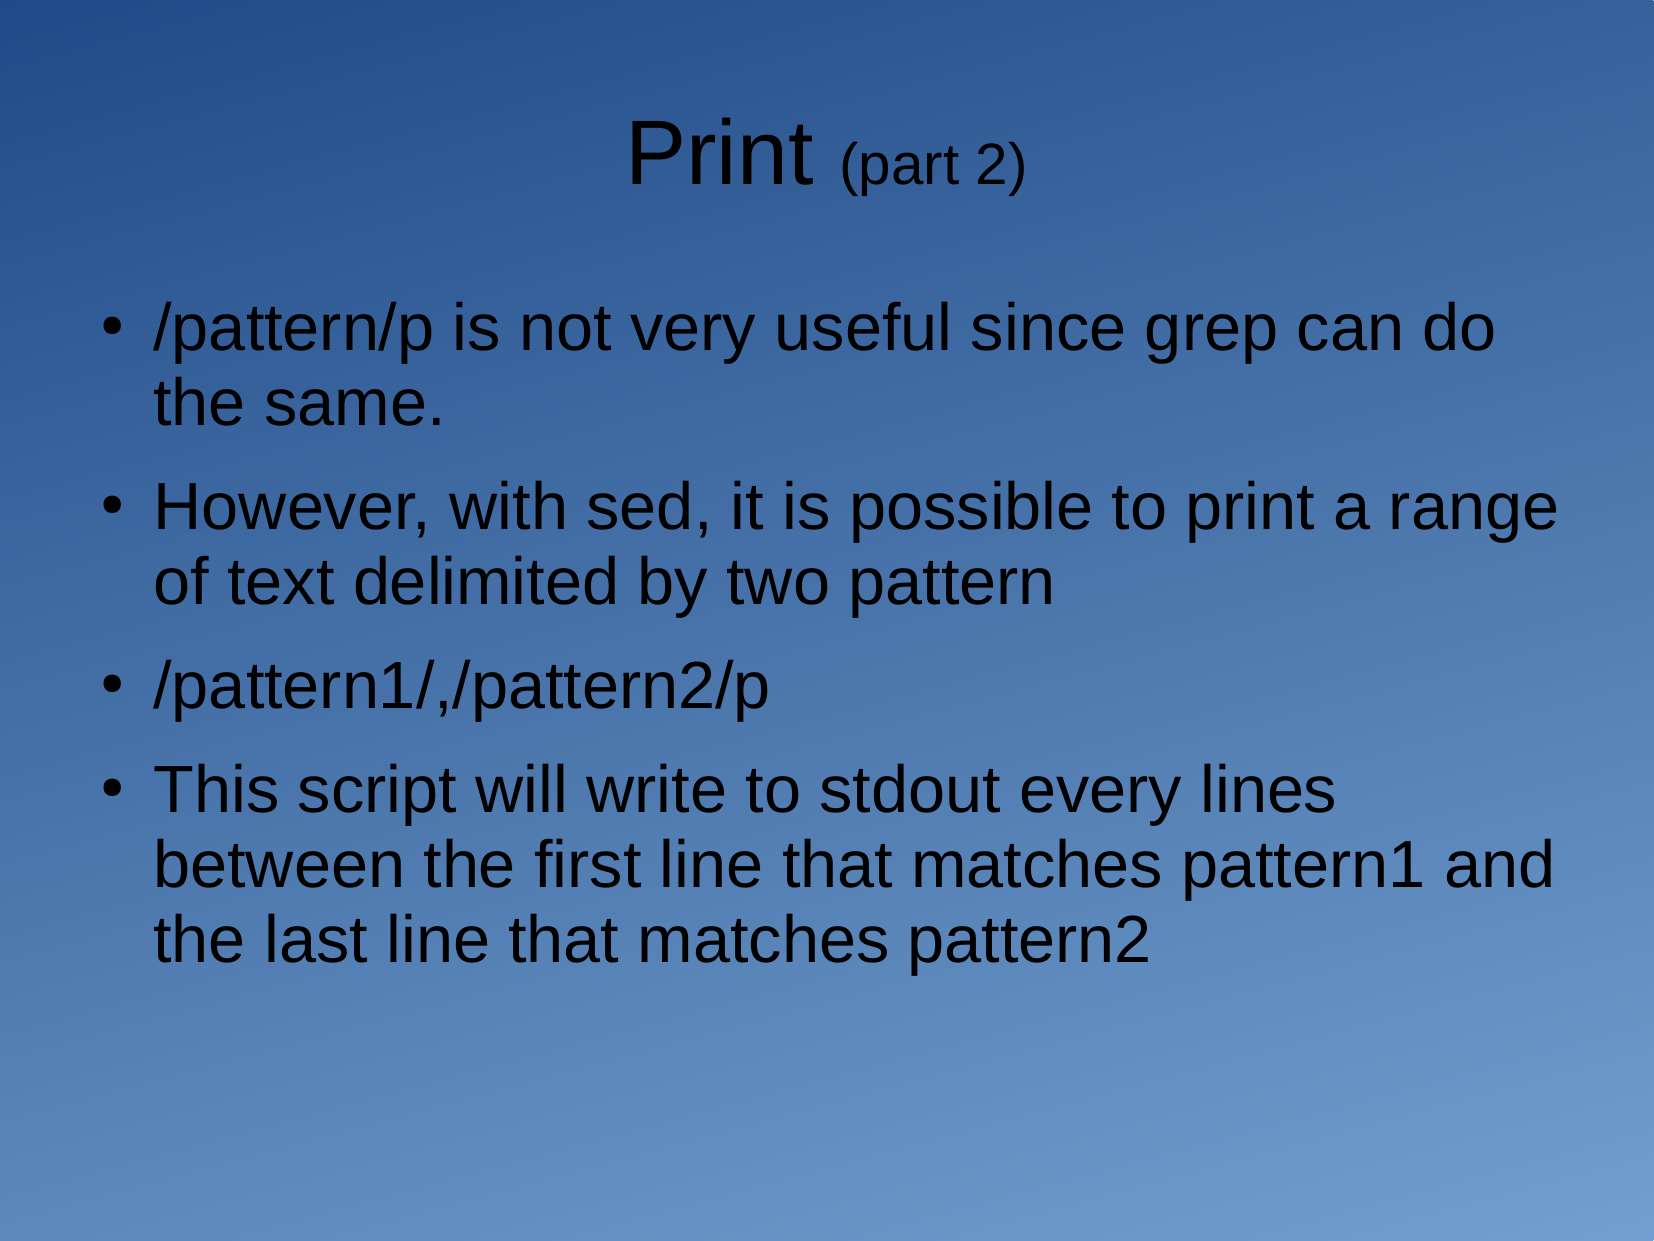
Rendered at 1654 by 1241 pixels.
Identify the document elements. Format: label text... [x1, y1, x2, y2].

title Print (part 2) [82, 49, 1571, 257]
list /pattern/p is not very useful since grep can do the same. However, with sed, it is possible to print a range of text delimited by two pattern /pattern1/,/pattern2/p This script will write to stdout every lines between the first line that matches pattern1 and the last line that matches pattern2 [82, 290, 1571, 1010]
